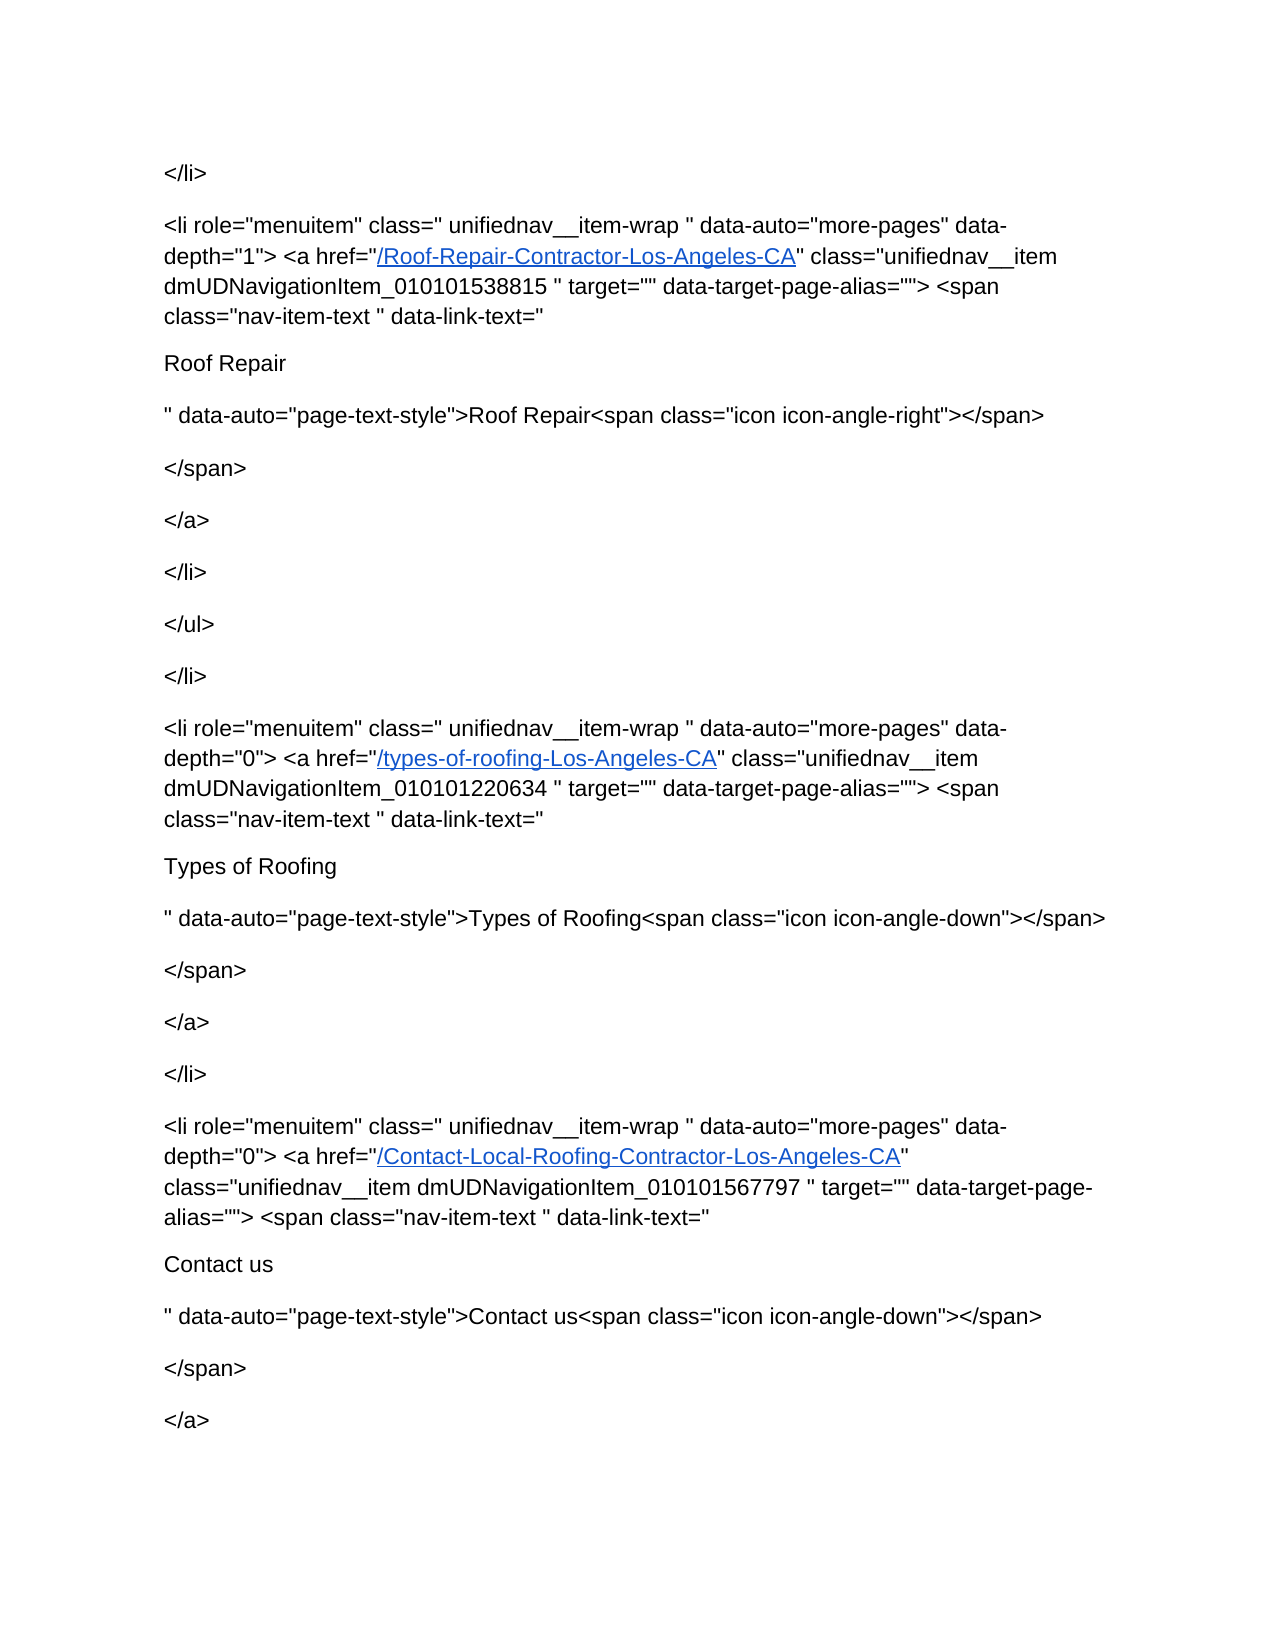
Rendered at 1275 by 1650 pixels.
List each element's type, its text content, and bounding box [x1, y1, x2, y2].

table_cell Roof Repair [153, 340, 1125, 392]
table_cell </span> [153, 1345, 1125, 1397]
table_cell </a> [153, 1397, 1125, 1449]
table_cell </span> [153, 444, 1125, 496]
table_cell Contact us [153, 1241, 1125, 1293]
table_cell </li> [153, 1051, 1125, 1103]
table_cell </span> [153, 946, 1125, 998]
table_cell </a> [153, 999, 1125, 1051]
table_cell " data-auto="page-text-style">Roof Repair<span class="icon icon-angle-right"></span> [153, 392, 1125, 444]
table_cell <li role="menuitem" class=" unifiednav__item-wrap " data-auto="more-pages" data-depth="0"> <a href="/types-of-roofing-Los-Angeles-CA" class="unifiednav__item dmUDNavigationItem_010101220634 " target="" data-target-page-alias=""> <span class="nav-item-text " data-link-text=" [153, 705, 1125, 842]
table_cell <li role="menuitem" class=" unifiednav__item-wrap " data-auto="more-pages" data-depth="1"> <a href="/Roof-Repair-Contractor-Los-Angeles-CA" class="unifiednav__item dmUDNavigationItem_010101538815 " target="" data-target-page-alias=""> <span class="nav-item-text " data-link-text=" [153, 202, 1125, 340]
table_cell " data-auto="page-text-style">Types of Roofing<span class="icon icon-angle-down"></span> [153, 894, 1125, 946]
table_cell <li role="menuitem" class=" unifiednav__item-wrap " data-auto="more-pages" data-depth="0"> <a href="/Contact-Local-Roofing-Contractor-Los-Angeles-CA" class="unifiednav__item dmUDNavigationItem_010101567797 " target="" data-target-page-alias=""> <span class="nav-item-text " data-link-text=" [153, 1103, 1125, 1241]
table_cell </li> [153, 150, 1125, 202]
table_cell </li> [153, 653, 1125, 704]
table_cell Types of Roofing [153, 842, 1125, 894]
table_cell " data-auto="page-text-style">Contact us<span class="icon icon-angle-down"></span> [153, 1293, 1125, 1345]
table_cell </ul> [153, 600, 1125, 652]
table_cell </li> [153, 548, 1125, 600]
table_cell </a> [153, 496, 1125, 548]
